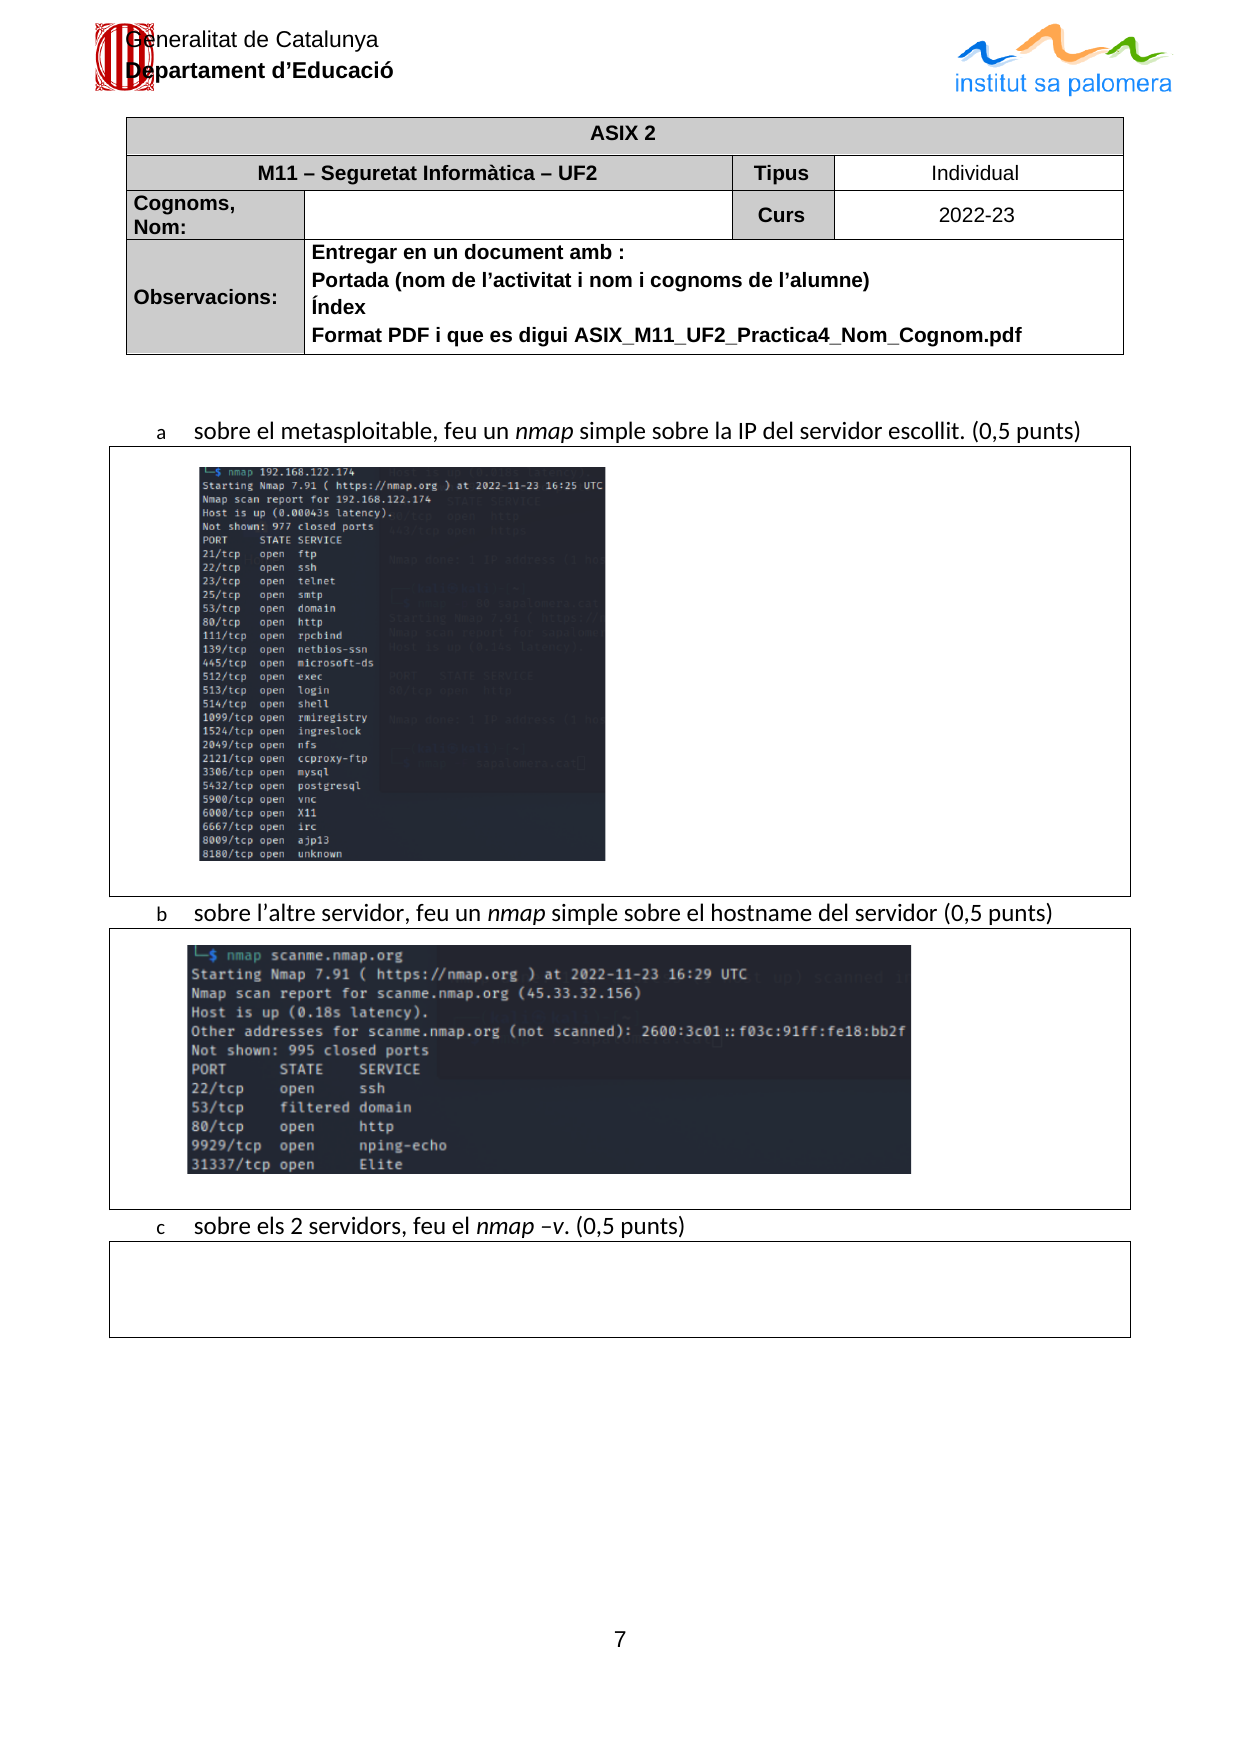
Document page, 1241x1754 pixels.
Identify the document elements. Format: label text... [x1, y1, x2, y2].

picture [93, 21, 155, 93]
list sobre el metasploitable, feu un nmap simple sobre la IP del servidor escollit. (0,5 punts) [156, 415, 1121, 446]
picture [948, 21, 1177, 100]
picture [187, 945, 912, 1174]
picture [199, 467, 606, 861]
list sobre l’altre servidor, feu un nmap simple sobre el hostname del servidor (0,5 punts) [156, 897, 1121, 928]
list sobre els 2 servidors, feu el nmap –v. (0,5 punts) [156, 1210, 1121, 1241]
